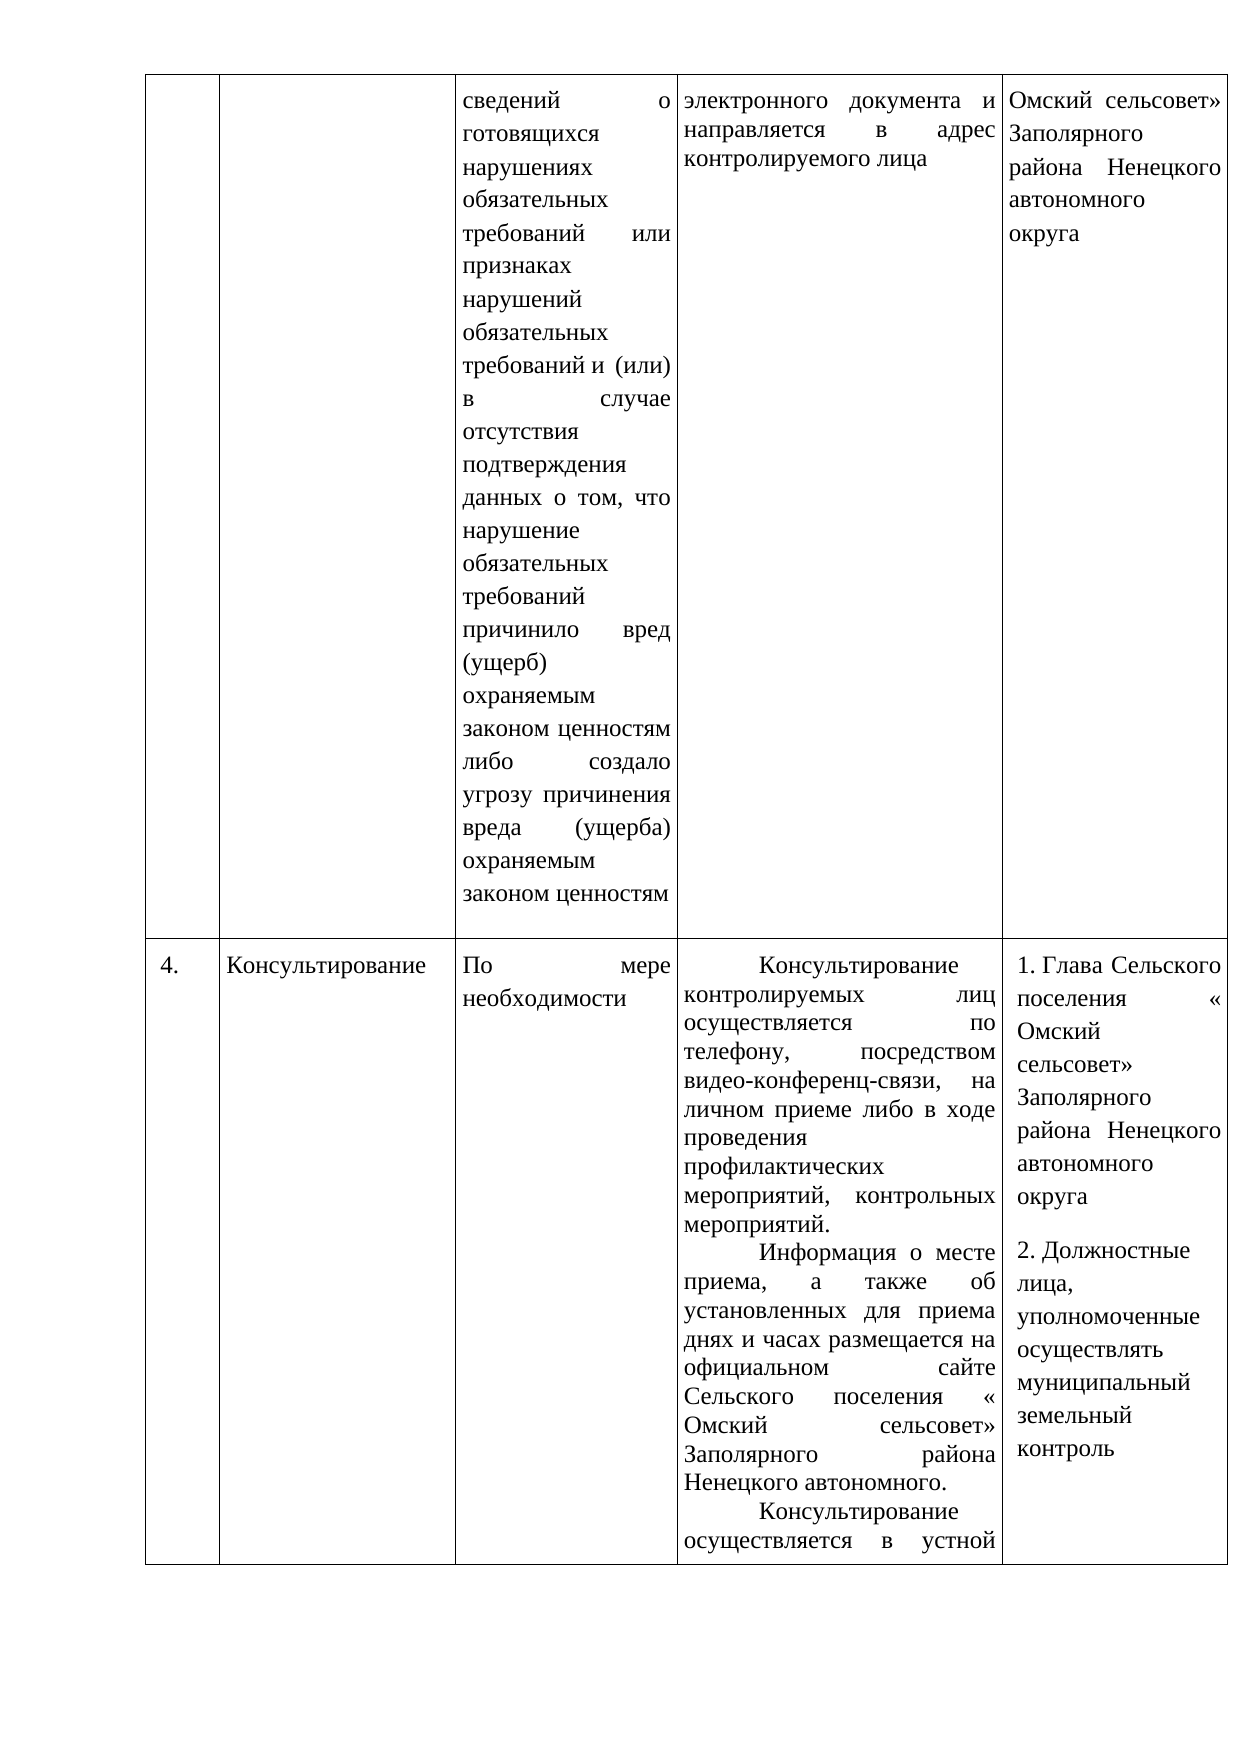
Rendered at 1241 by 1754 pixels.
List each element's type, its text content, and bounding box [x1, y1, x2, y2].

table_cell Консультирование [220, 939, 455, 1564]
table_cell По мере необходимости [456, 939, 677, 1564]
table_cell 1. Глава Сельского поселения « Омский сельсовет» Заполярного района Ненецкого автономного округа 2. Должностные лица, уполномоченные осуществлять муниципальный земельный контроль [1003, 939, 1227, 1564]
table_cell Консультирование контролируемых лиц осуществляется по телефону, посредством видео-конференц-связи, на личном приеме либо в ходе проведения профилактических мероприятий, контрольных мероприятий. Информация о месте приема, а также об установленных для приема днях и часах размещается на официальном сайте Сельского поселения « Омский сельсовет» Заполярного района Ненецкого автономного. Консультирование осуществляется в устной [678, 939, 1002, 1564]
table_cell 4. [146, 939, 219, 1564]
table_cell электронного документа и направляется в адрес контролируемого лица [678, 75, 1002, 938]
table_cell Омский сельсовет» Заполярного района Ненецкого автономного округа [1003, 75, 1227, 938]
table_cell [220, 75, 455, 938]
table_cell сведений о готовящихся нарушениях обязательных требований или признаках нарушений обязательных требований и (или) в случае отсутствия подтверждения данных о том, что нарушение обязательных требований причинило вред (ущерб) охраняемым законом ценностям либо создало угрозу причинения вреда (ущерба) охраняемым законом ценностям [456, 75, 677, 938]
table_cell [146, 75, 219, 938]
